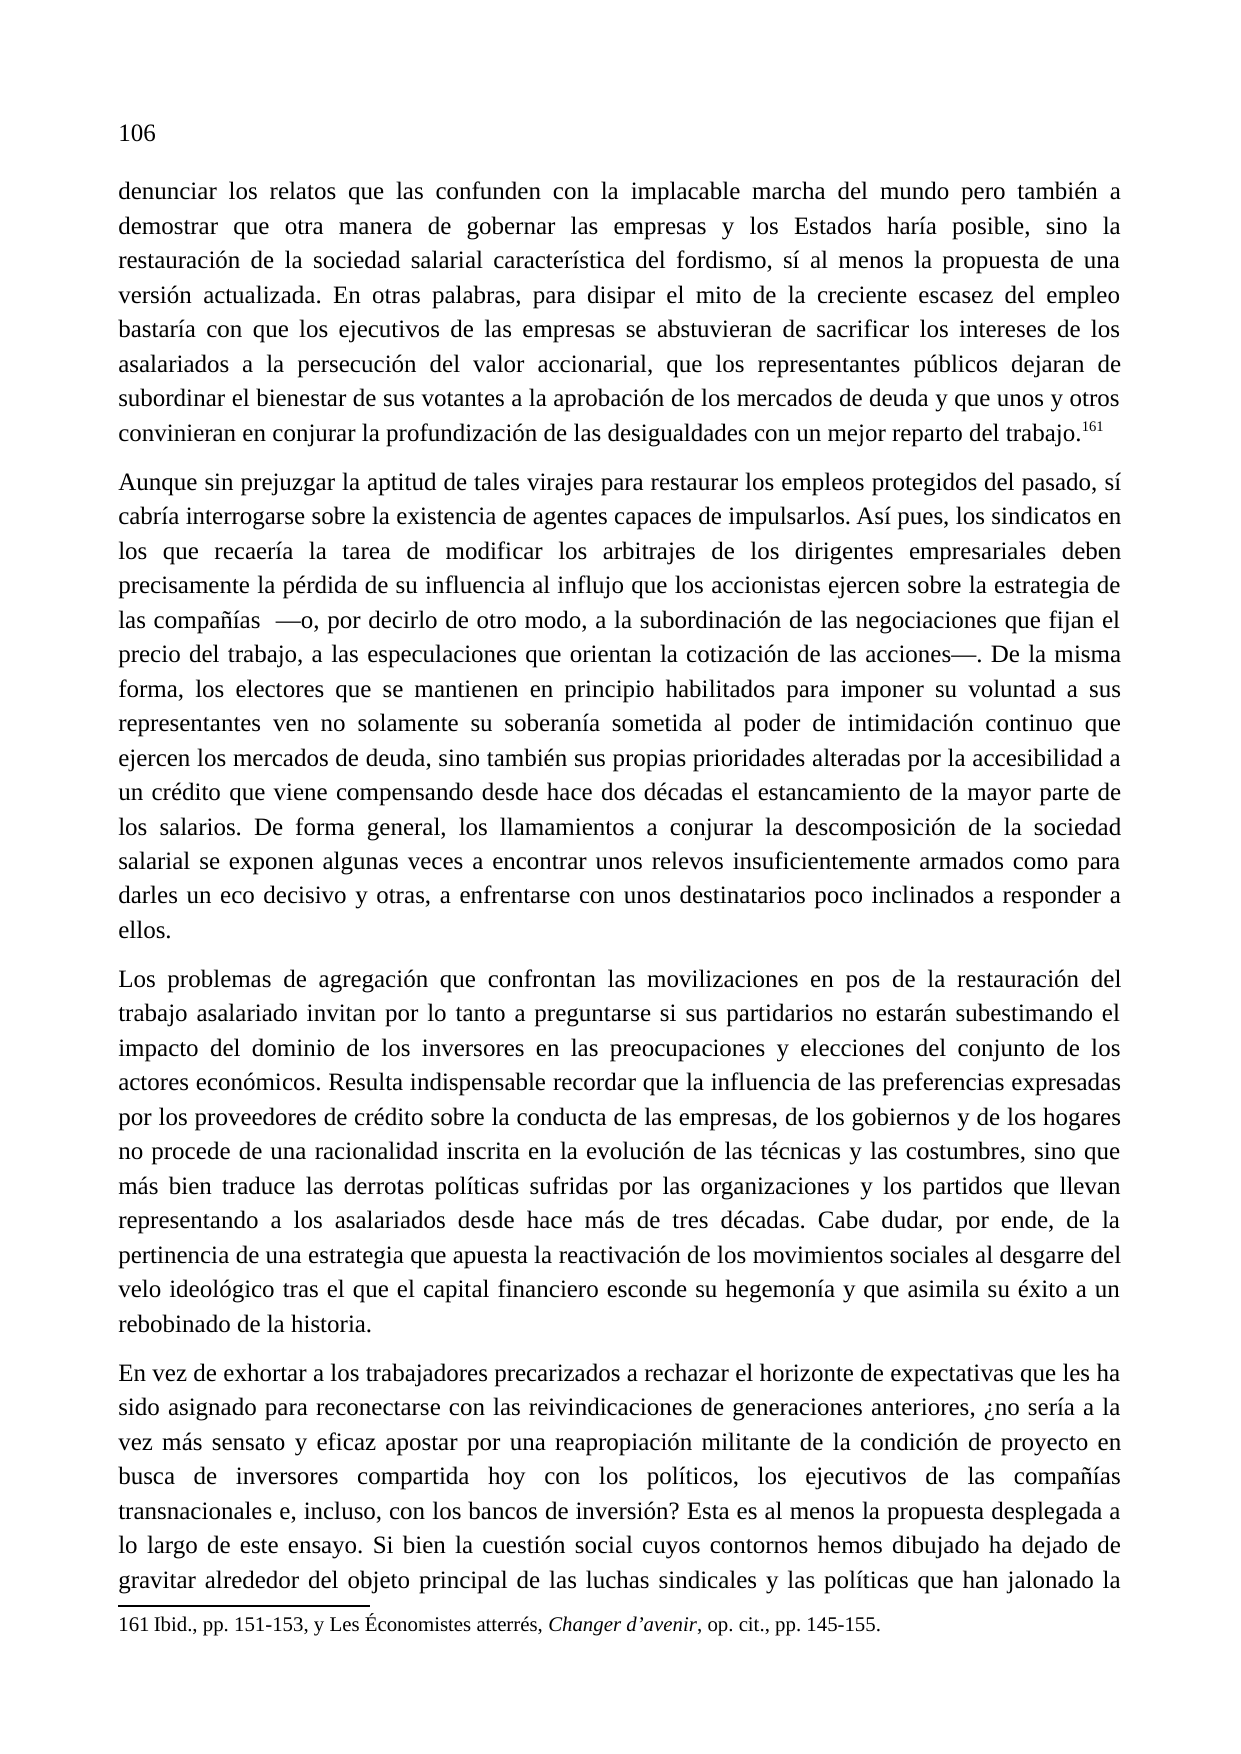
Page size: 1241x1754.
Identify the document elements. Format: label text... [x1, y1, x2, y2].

text Los problemas de agregación que confrontan las movilizaciones en pos de la restauración del trabajo asalariado invitan por lo tanto a preguntarse si sus partidarios no estarán subestimando el impacto del dominio de los inversores en las preocupaciones y elecciones del conjunto de los actores económicos. Resulta indispensable recordar que la influencia de las preferencias expresadas por los proveedores de crédito sobre la conducta de las empresas, de los gobiernos y de los hogares no procede de una racionalidad inscrita en la evolución de las técnicas y las costumbres, sino que más bien traduce las derrotas políticas sufridas por las organizaciones y los partidos que llevan representando a los asalariados desde hace más de tres décadas. Cabe dudar, por ende, de la pertinencia de una estrategia que apuesta la reactivación de los movimientos sociales al desgarre del velo ideológico tras el que el capital financiero esconde su hegemonía y que asimila su éxito a un rebobinado de la historia. [118, 964, 1122, 1338]
text Ibid., pp. 151-153, y Les Économistes atterrés, Changer d’avenir, op. cit., pp. 145-155. [118, 1612, 1122, 1636]
text denunciar los relatos que las confunden con la implacable marcha del mundo pero también a demostrar que otra manera de gobernar las empresas y los Estados haría posible, sino la restauración de la sociedad salarial característica del fordismo, sí al menos la propuesta de una versión actualizada. En otras palabras, para disipar el mito de la creciente escasez del empleo bastaría con que los ejecutivos de las empresas se abstuvieran de sacrificar los intereses de los asalariados a la persecución del valor accionarial, que los representantes públicos dejaran de subordinar el bienestar de sus votantes a la aprobación de los mercados de deuda y que unos y otros convinieran en conjurar la profundización de las desigualdades con un mejor reparto del trabajo. [118, 176, 1122, 446]
text Aunque sin prejuzgar la aptitud de tales virajes para restaurar los empleos protegidos del pasado, sí cabría interrogarse sobre la existencia de agentes capaces de impulsarlos. Así pues, los sindicatos en los que recaería la tarea de modificar los arbitrajes de los dirigentes empresariales deben precisamente la pérdida de su influencia al influjo que los accionistas ejercen sobre la estrategia de las compañías —o, por decirlo de otro modo, a la subordinación de las negociaciones que fijan el precio del trabajo, a las especulaciones que orientan la cotización de las acciones—. De la misma forma, los electores que se mantienen en principio habilitados para imponer su voluntad a sus representantes ven no solamente su soberanía sometida al poder de intimidación continuo que ejercen los mercados de deuda, sino también sus propias prioridades alteradas por la accesibilidad a un crédito que viene compensando desde hace dos décadas el estancamiento de la mayor parte de los salarios. De forma general, los llamamientos a conjurar la descomposición de la sociedad salarial se exponen algunas veces a encontrar unos relevos insuficientemente armados como para darles un eco decisivo y otras, a enfrentarse con unos destinatarios poco inclinados a responder a ellos. [118, 467, 1122, 944]
text En vez de exhortar a los trabajadores precarizados a rechazar el horizonte de expectativas que les ha sido asignado para reconectarse con las reivindicaciones de generaciones anteriores, ¿no sería a la vez más sensato y eficaz apostar por una reapropiación militante de la condición de proyecto en busca de inversores compartida hoy con los políticos, los ejecutivos de las compañías transnacionales e, incluso, con los bancos de inversión? Esta es al menos la propuesta desplegada a lo largo de este ensayo. Si bien la cuestión social cuyos contornos hemos dibujado ha dejado de gravitar alrededor del objeto principal de las luchas sindicales y las políticas que han jalonado la [118, 1358, 1122, 1593]
